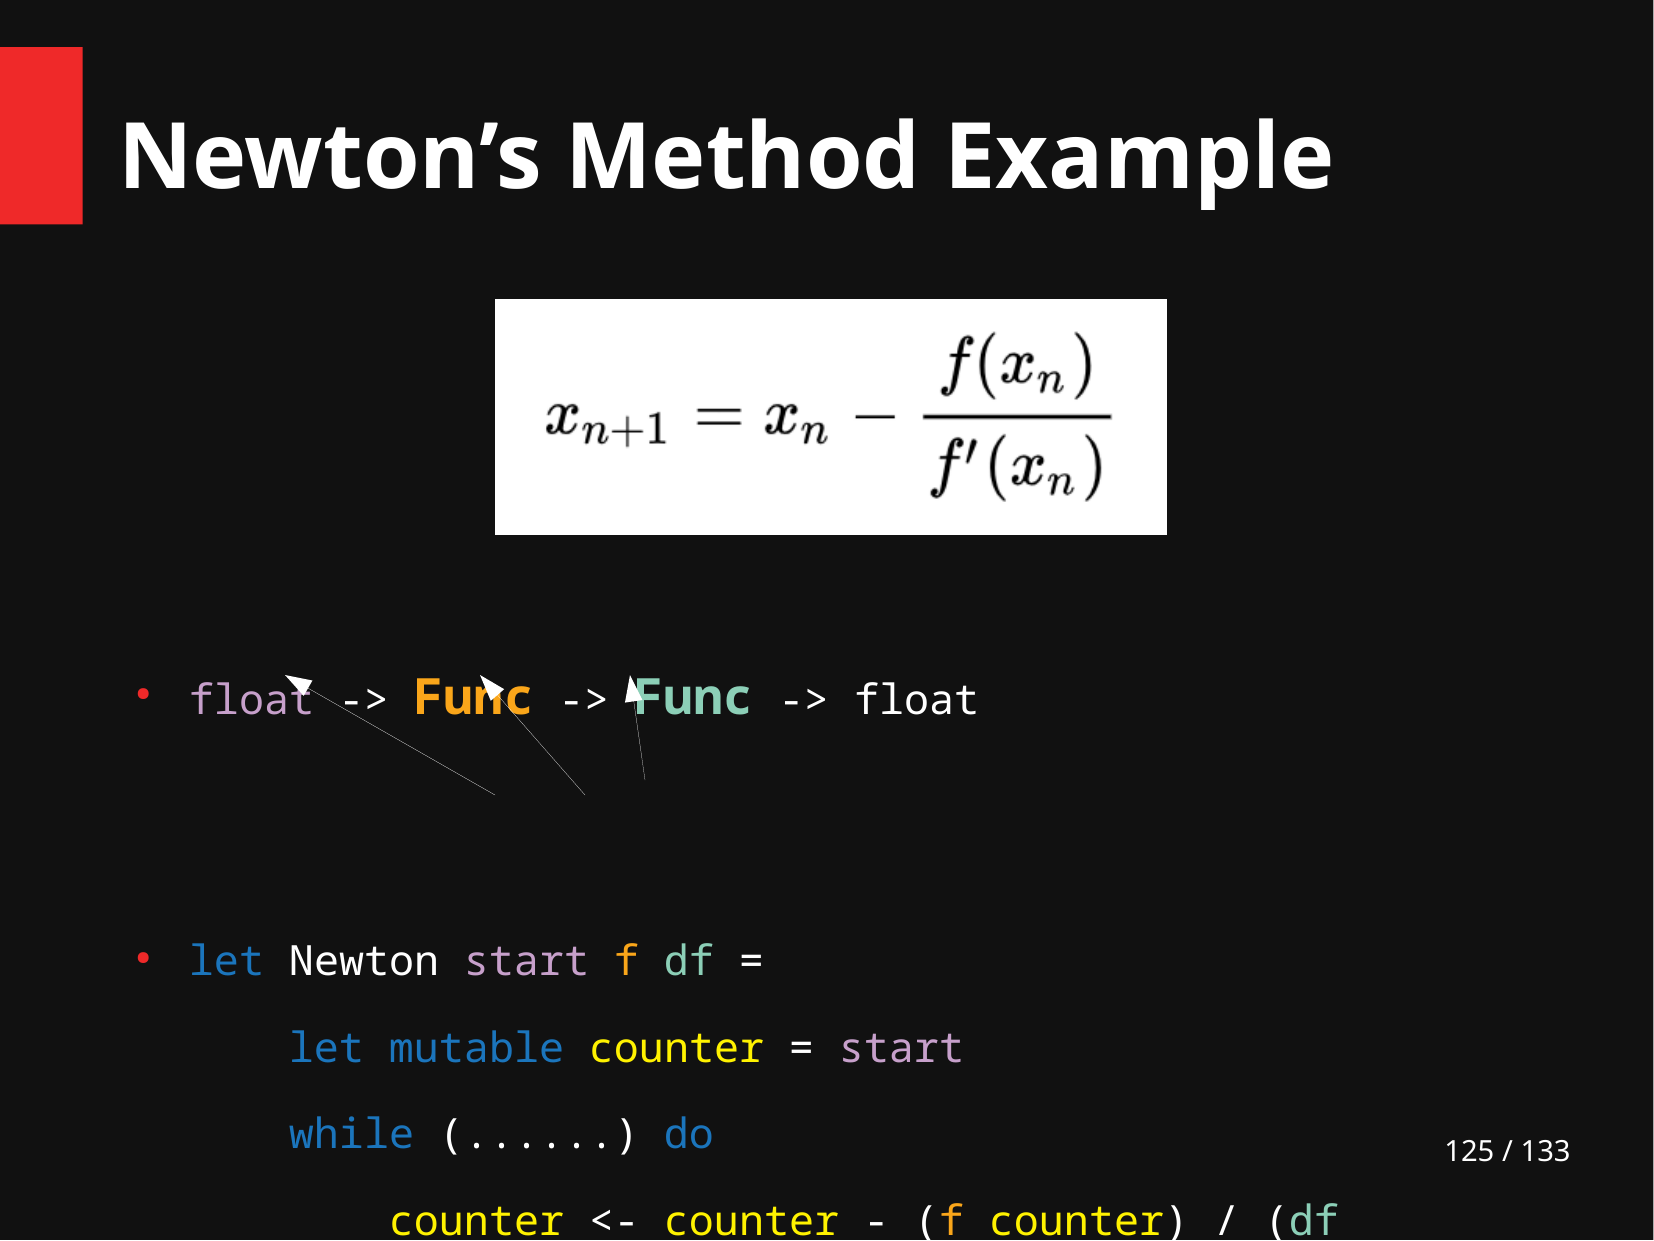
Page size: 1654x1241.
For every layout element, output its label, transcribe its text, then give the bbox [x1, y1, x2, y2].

title Newton’s Method Example [118, 49, 1571, 257]
picture [495, 299, 1167, 535]
list float -> Func -> Func -> float let Newton start f df = let mutable counter = start while (......) do counter <- counter - (f counter) / (df counter) [118, 315, 1536, 1081]
